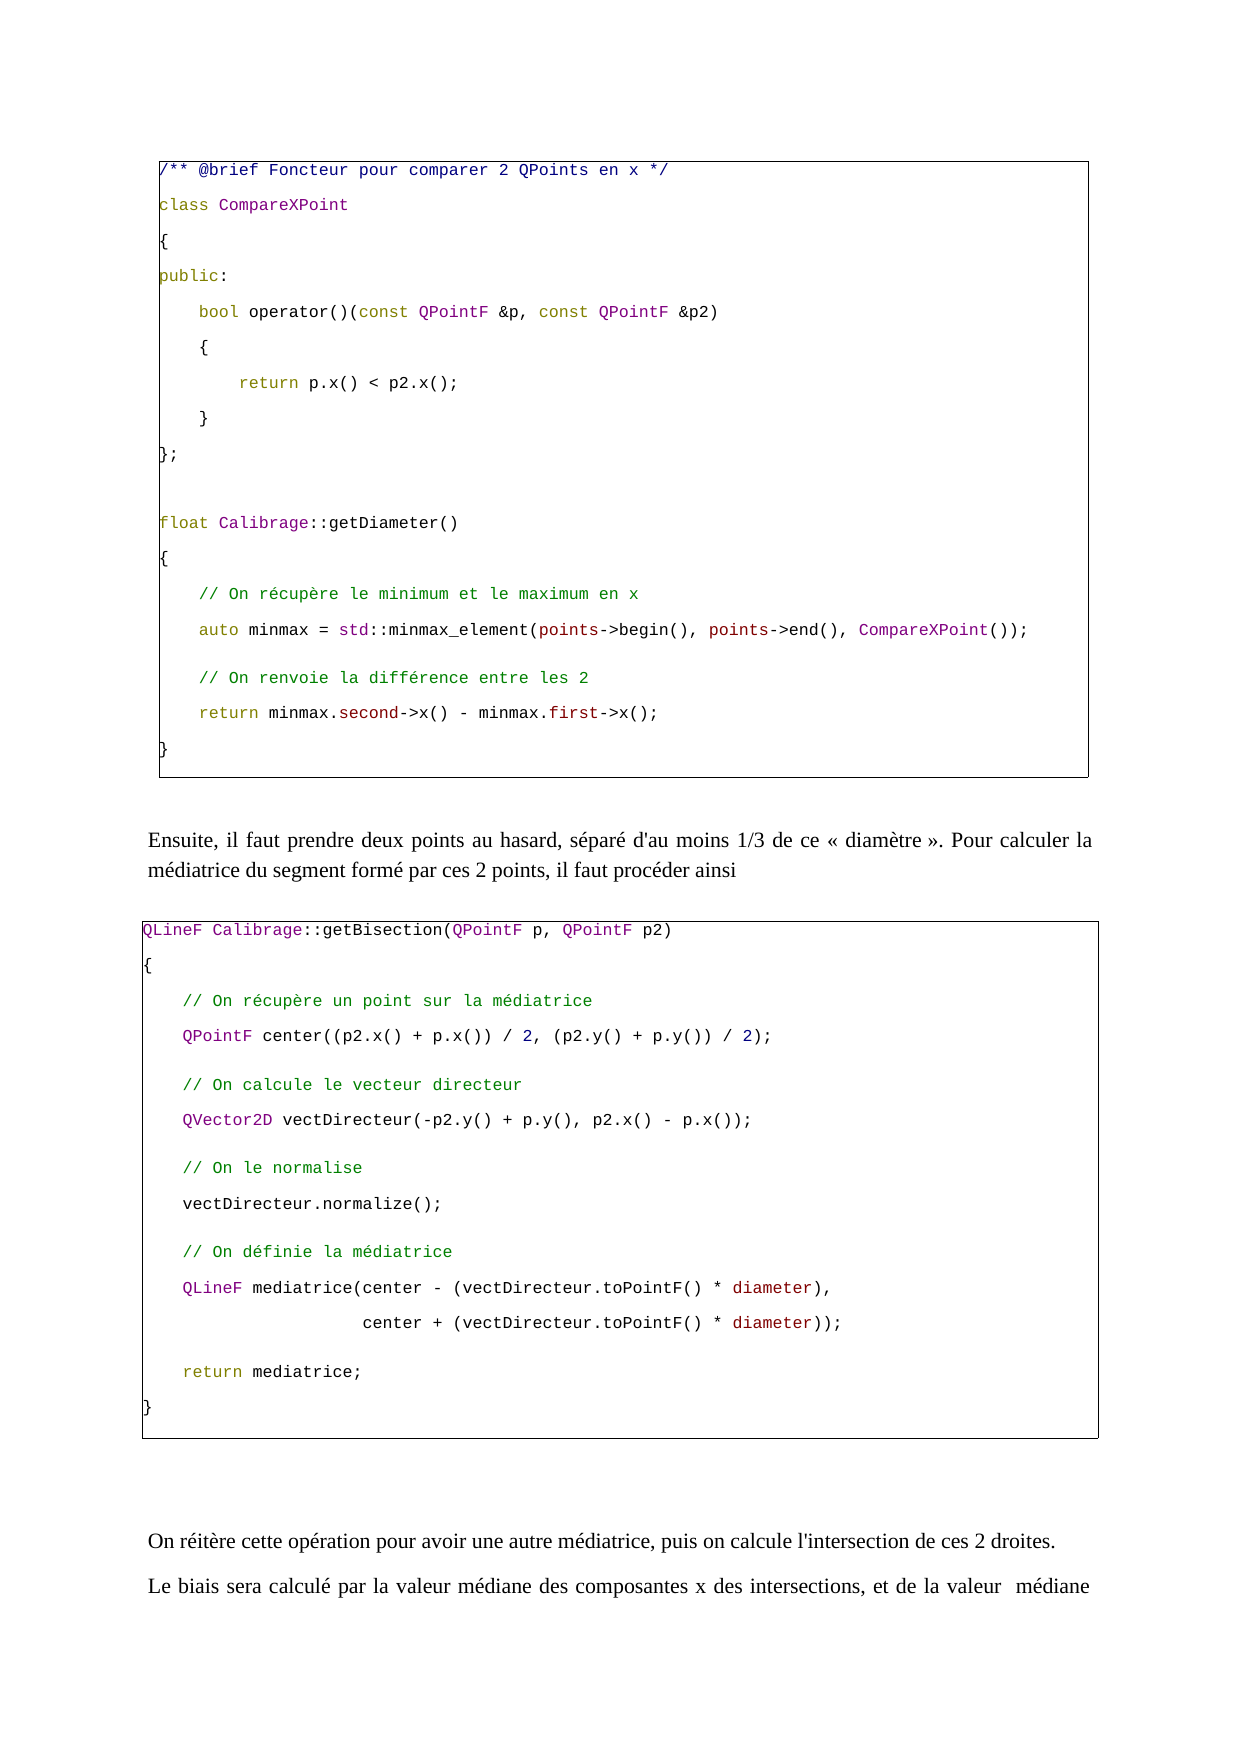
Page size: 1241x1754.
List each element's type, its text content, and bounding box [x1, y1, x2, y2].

text Ensuite, il faut prendre deux points au hasard, séparé d'au moins 1/3 de ce « diamètre ». Pour calculer la médiatrice du segment formé par ces 2 points, il faut procéder ainsi [148, 827, 1093, 882]
text auto minmax = std::minmax_element(points->begin(), points->end(), CompareXPoint()); [160, 621, 1088, 640]
text public: [160, 268, 1088, 287]
text On réitère cette opération pour avoir une autre médiatrice, puis on calcule l'intersection de ces 2 droites. [148, 1528, 1093, 1553]
text [143, 1334, 1098, 1363]
text [143, 1382, 1098, 1399]
text }; [160, 446, 1088, 464]
text [143, 1418, 1098, 1438]
text // On renvoie la différence entre les 2 [160, 669, 1088, 688]
text { [143, 957, 1098, 976]
text [143, 1298, 1098, 1315]
text QPointF center((p2.x() + p.x()) / 2, (p2.y() + p.y()) / 2); [143, 1028, 1098, 1047]
text [143, 1131, 1098, 1160]
text QLineF mediatrice(center - (vectDirecteur.toPointF() * diameter), [143, 1279, 1098, 1298]
text { [160, 550, 1088, 569]
text [143, 1179, 1098, 1196]
text // On calcule le vecteur directeur [143, 1076, 1098, 1095]
text // On définie la médiatrice [143, 1244, 1098, 1263]
text QLineF Calibrage::getBisection(QPointF p, QPointF p2) [143, 922, 1098, 940]
text // On récupère un point sur la médiatrice [143, 992, 1098, 1011]
text [143, 1214, 1098, 1244]
text [143, 1263, 1098, 1279]
text } [160, 410, 1088, 429]
text return mediatrice; [143, 1363, 1098, 1382]
text vectDirecteur.normalize(); [143, 1196, 1098, 1214]
text // On le normalise [143, 1160, 1098, 1179]
text [143, 1095, 1098, 1112]
text } [160, 741, 1088, 759]
text Le biais sera calculé par la valeur médiane des composantes x des intersections, et de la valeur médiane [148, 1573, 1093, 1598]
text bool operator()(const QPointF &p, const QPointF &p2) [160, 303, 1088, 322]
text // On récupère le minimum et le maximum en x [160, 586, 1088, 604]
text } [143, 1399, 1098, 1418]
text center + (vectDirecteur.toPointF() * diameter)); [143, 1315, 1098, 1334]
text { [160, 232, 1088, 251]
text QVector2D vectDirecteur(-p2.y() + p.y(), p2.x() - p.x()); [143, 1112, 1098, 1131]
text [143, 940, 1098, 957]
text { [160, 339, 1088, 358]
text return p.x() < p2.x(); [160, 374, 1088, 393]
text [143, 976, 1098, 992]
text return minmax.second->x() - minmax.first->x(); [160, 705, 1088, 724]
text float Calibrage::getDiameter() [160, 514, 1088, 533]
text [143, 1011, 1098, 1028]
text [143, 1047, 1098, 1076]
text /** @brief Foncteur pour comparer 2 QPoints en x */ [160, 162, 1088, 180]
text class CompareXPoint [160, 197, 1088, 216]
